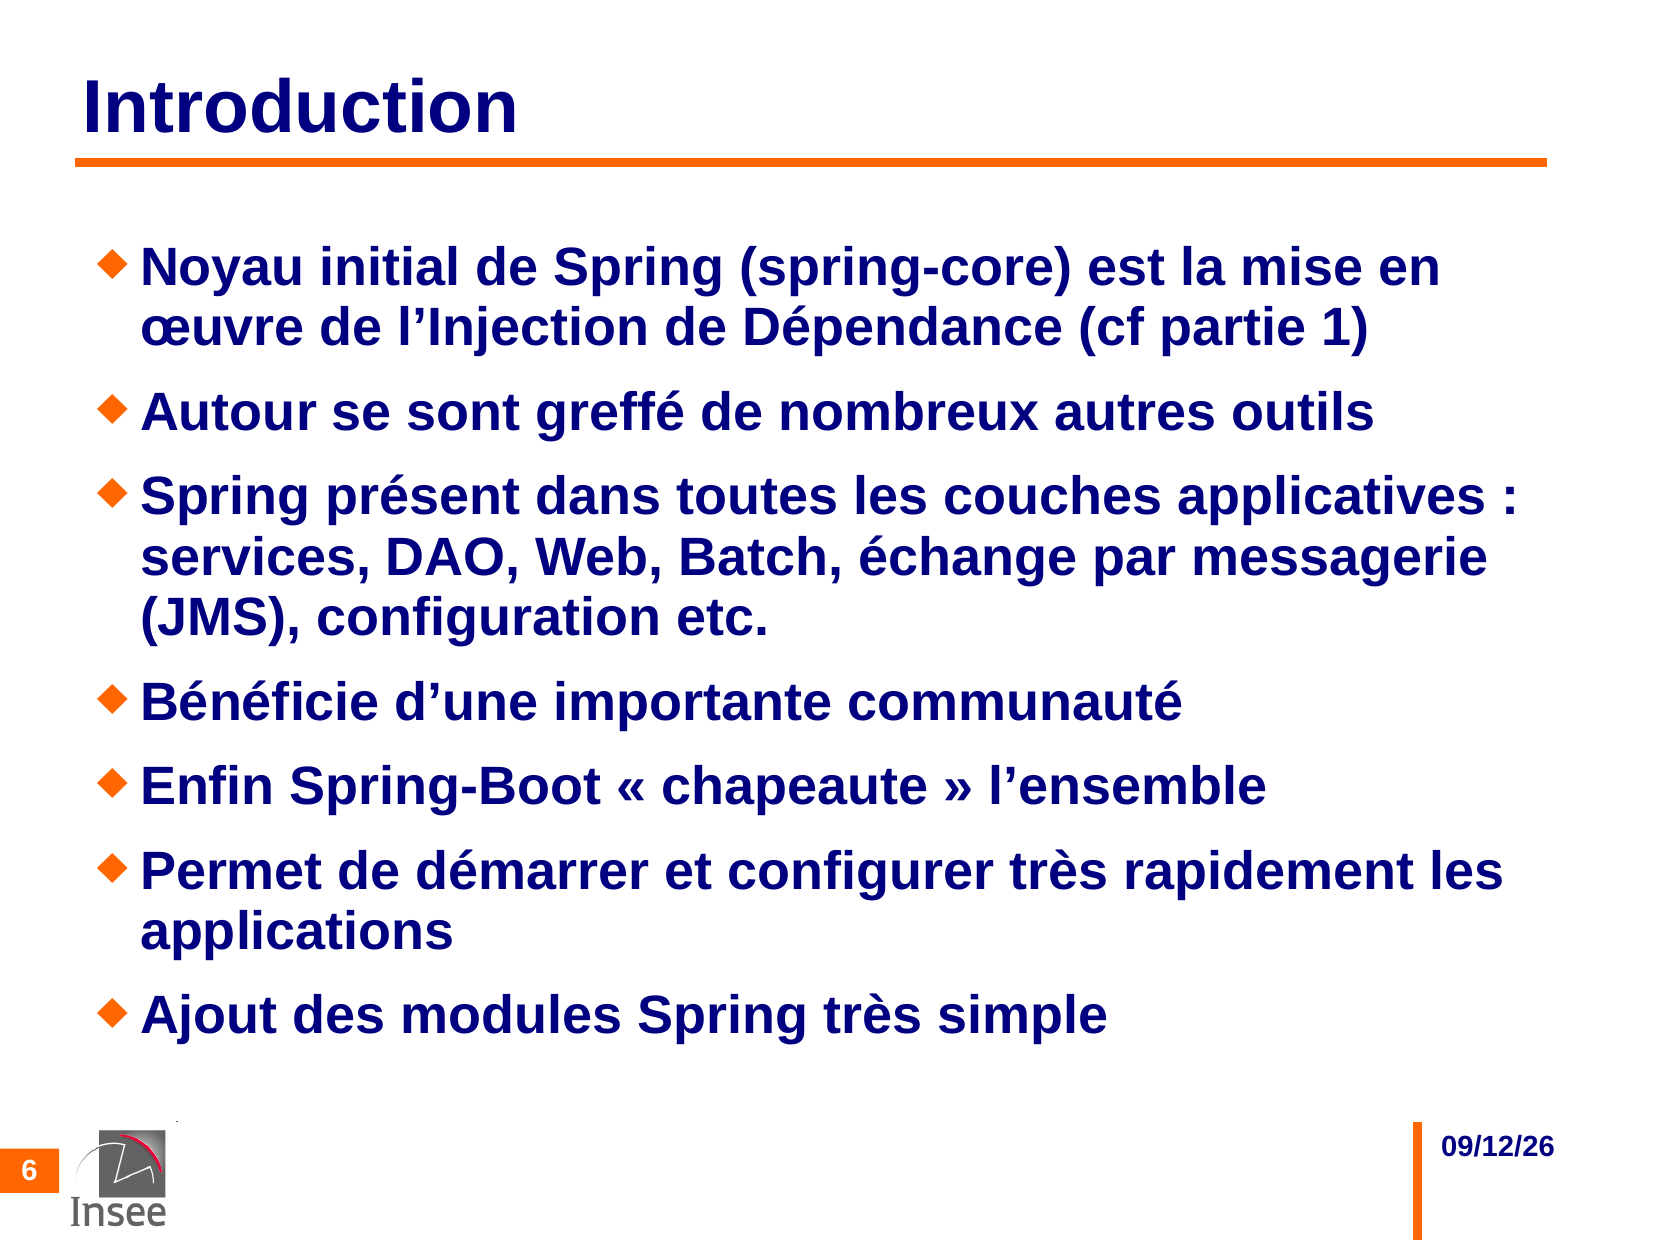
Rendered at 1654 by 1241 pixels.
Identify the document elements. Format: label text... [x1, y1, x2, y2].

list Noyau initial de Spring (spring-core) est la mise en œuvre de l’Injection de Dépendance (cf partie 1) Autour se sont greffé de nombreux autres outils Spring présent dans toutes les couches applicatives : services, DAO, Web, Batch, échange par messagerie (JMS), configuration etc. Bénéficie d’une importante communauté Enfin Spring-Boot « chapeaute » l’ensemble Permet de démarrer et configurer très rapidement les applications Ajout des modules Spring très simple [82, 236, 1571, 1052]
picture [62, 1121, 178, 1241]
title Introduction [82, 49, 1619, 163]
